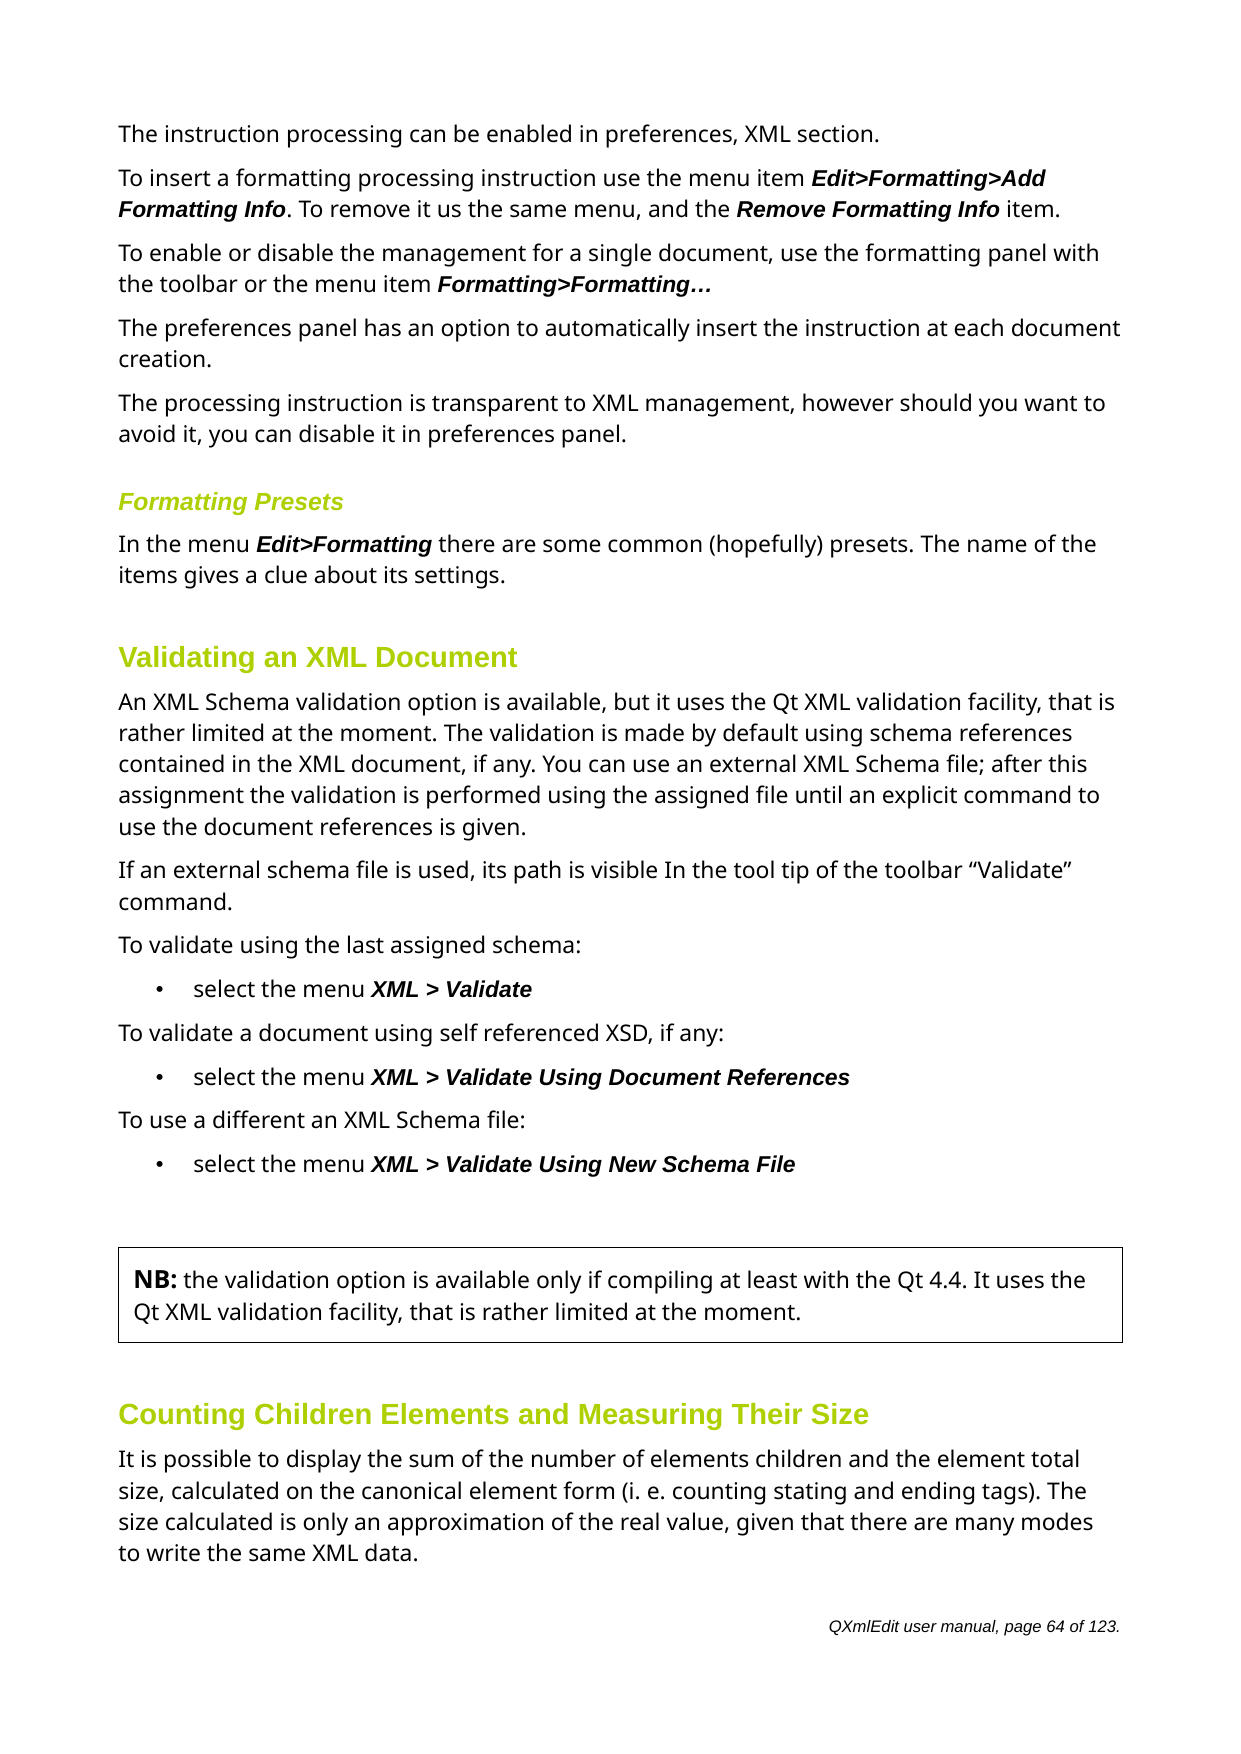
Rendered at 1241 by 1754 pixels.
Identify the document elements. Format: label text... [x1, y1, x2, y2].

text The instruction processing can be enabled in preferences, XML section. [118, 118, 1122, 149]
subtitle Formatting Presets [118, 487, 1122, 515]
list select the menu XML > Validate Using New Schema File [156, 1148, 1122, 1179]
text To validate a document using self referenced XSD, if any: [118, 1017, 1122, 1048]
text An XML Schema validation option is available, but it uses the Qt XML validation facility, that is rather limited at the moment. The validation is made by default using schema references contained in the XML document, if any. You can use an external XML Schema file; after this assignment the validation is performed using the assigned file until an explicit command to use the document references is given. [118, 686, 1122, 842]
subtitle Validating an XML Document [118, 639, 1122, 673]
text If an external schema file is used, its path is visible In the tool tip of the toolbar “Validate” command. [118, 854, 1122, 917]
list select the menu XML > Validate [156, 973, 1122, 1004]
text It is possible to display the sum of the number of elements children and the element total size, calculated on the canonical element form (i. e. counting stating and ending tags). The size calculated is only an approximation of the real value, given that there are many modes to write the same XML data. [118, 1443, 1122, 1568]
text To validate using the last assigned schema: [118, 929, 1122, 961]
text To use a different an XML Schema file: [118, 1104, 1122, 1136]
text The preferences panel has an option to automatically insert the instruction at each document creation. [118, 312, 1122, 374]
text To insert a formatting processing instruction use the menu item Edit>Formatting>Add Formatting Info. To remove it us the same menu, and the Remove Formatting Info item. [118, 162, 1122, 224]
text In the menu Edit>Formatting there are some common (hopefully) presets. The name of the items gives a clue about its settings. [118, 528, 1122, 590]
text The processing instruction is transparent to XML management, however should you want to avoid it, you can disable it in preferences panel. [118, 387, 1122, 449]
list select the menu XML > Validate Using Document References [156, 1061, 1122, 1092]
text To enable or disable the management for a single document, use the formatting panel with the toolbar or the menu item Formatting>Formatting… [118, 237, 1122, 299]
text NB: the validation option is available only if compiling at least with the Qt 4.4. It uses the Qt XML validation facility, that is rather limited at the moment. [119, 1248, 1122, 1342]
subtitle Counting Children Elements and Measuring Their Size [118, 1397, 1122, 1431]
